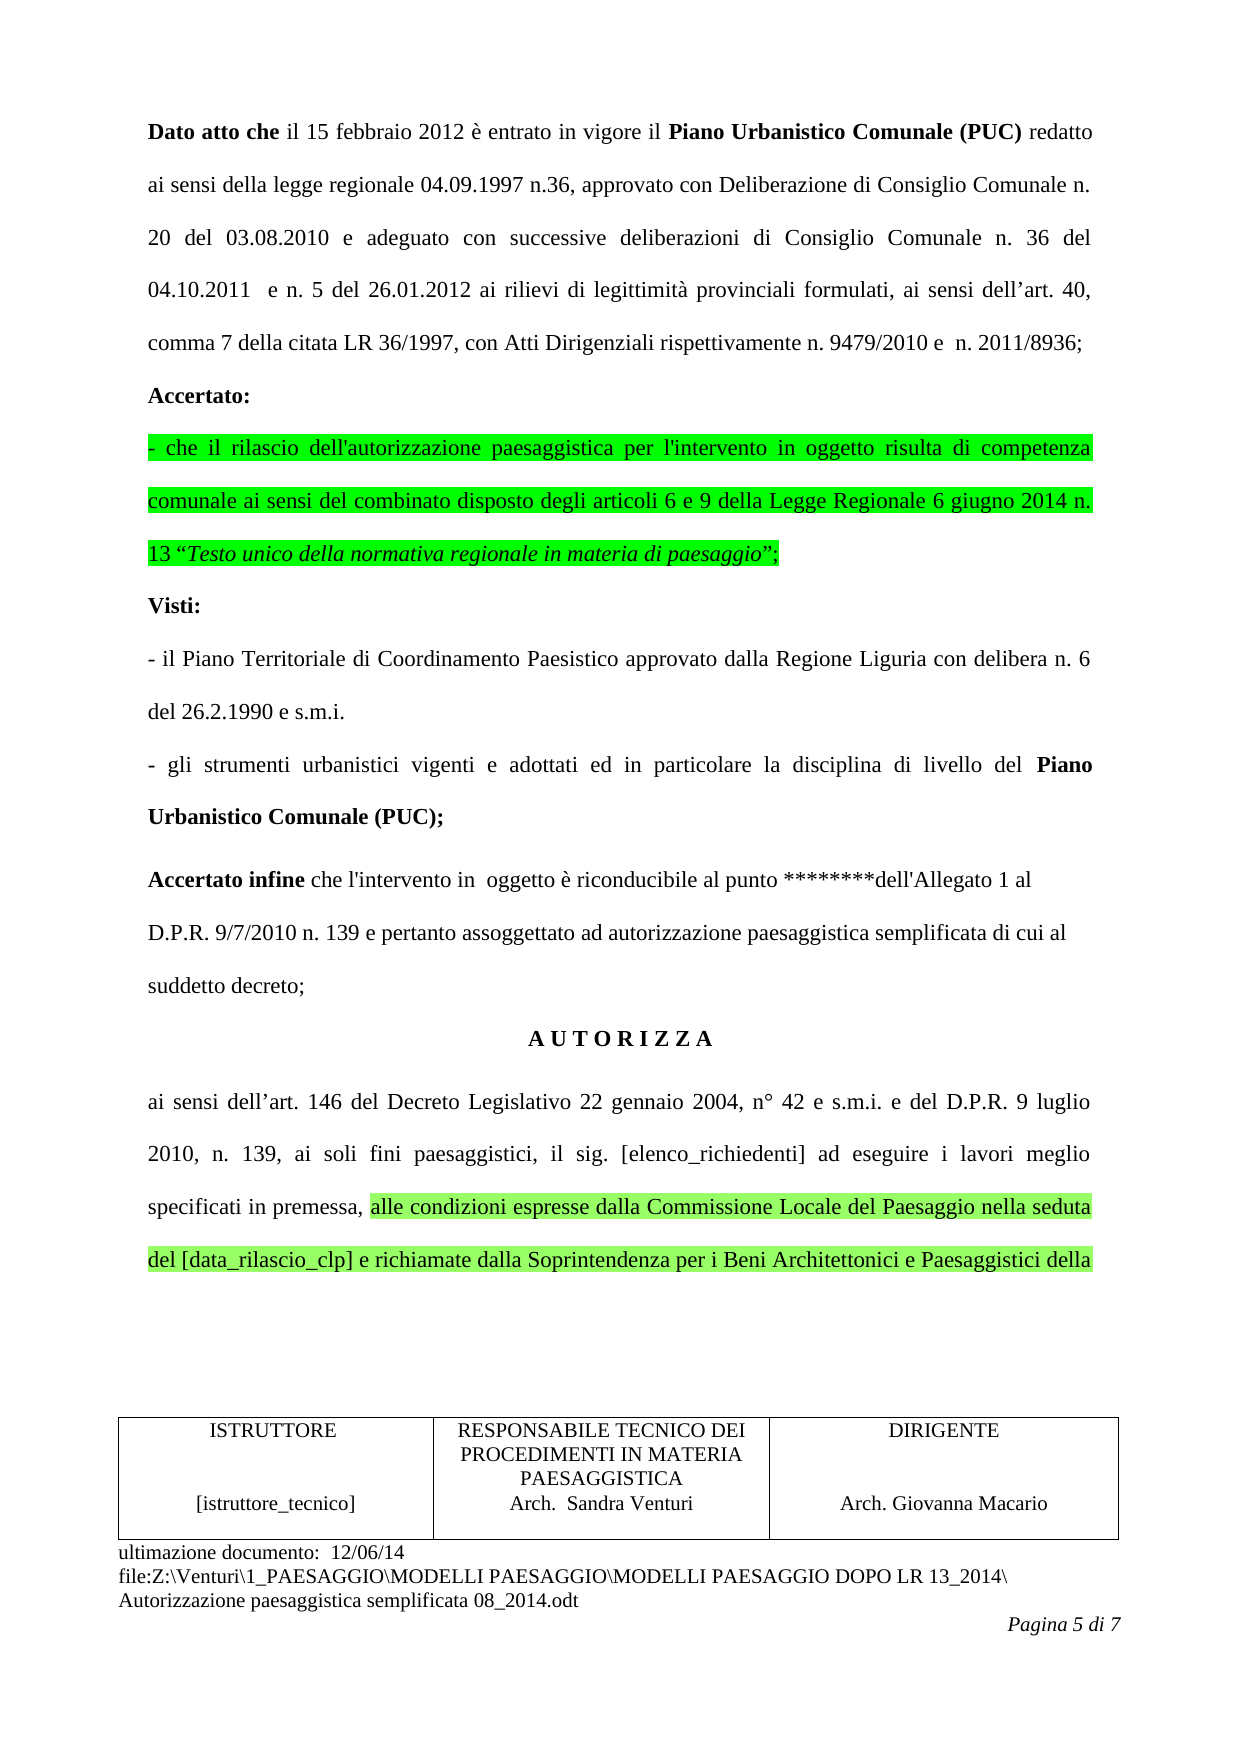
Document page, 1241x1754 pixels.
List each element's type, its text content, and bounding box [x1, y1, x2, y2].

text Accertato infine che l'intervento in oggetto è riconducibile al punto ********dell'Allegato 1 al D.P.R. 9/7/2010 n. 139 e pertanto assoggettato ad autorizzazione paesaggistica semplificata di cui al suddetto decreto; [148, 866, 1092, 998]
text - il Piano Territoriale di Coordinamento Paesistico approvato dalla Regione Liguria con delibera n. 6 del 26.2.1990 e s.m.i. [148, 645, 1093, 724]
text Visti: [148, 592, 1093, 619]
text Accertato: [148, 382, 1093, 408]
text Dato atto che il 15 febbraio 2012 è entrato in vigore il Piano Urbanistico Comunale (PUC) redatto ai sensi della legge regionale 04.09.1997 n.36, approvato con Deliberazione di Consiglio Comunale n. 20 del 03.08.2010 e adeguato con successive deliberazioni di Consiglio Comunale n. 36 del 04.10.2011 e n. 5 del 26.01.2012 ai rilievi di legittimità provinciali formulati, ai sensi dell’art. 40, comma 7 della citata LR 36/1997, con Atti Dirigenziali rispettivamente n. 9479/2010 e n. 2011/8936; [148, 118, 1093, 355]
text A U T O R I Z Z A [148, 1024, 1093, 1051]
text ai sensi dell’art. 146 del Decreto Legislativo 22 gennaio 2004, n° 42 e s.m.i. e del D.P.R. 9 luglio 2010, n. 139, ai soli fini paesaggistici, il sig. [elenco_richiedenti] ad eseguire i lavori meglio specificati in premessa, alle condizioni espresse dalla Commissione Locale del Paesaggio nella seduta del [data_rilascio_clp] e richiamate dalla Soprintendenza per i Beni Architettonici e Paesaggistici della [148, 1088, 1092, 1272]
text - gli strumenti urbanistici vigenti e adottati ed in particolare la disciplina di livello del Piano Urbanistico Comunale (PUC); [148, 751, 1093, 830]
text - che il rilascio dell'autorizzazione paesaggistica per l'intervento in oggetto risulta di competenza comunale ai sensi del combinato disposto degli articoli 6 e 9 della Legge Regionale 6 giugno 2014 n. 13 “Testo unico della normativa regionale in materia di paesaggio”; [148, 434, 1093, 566]
